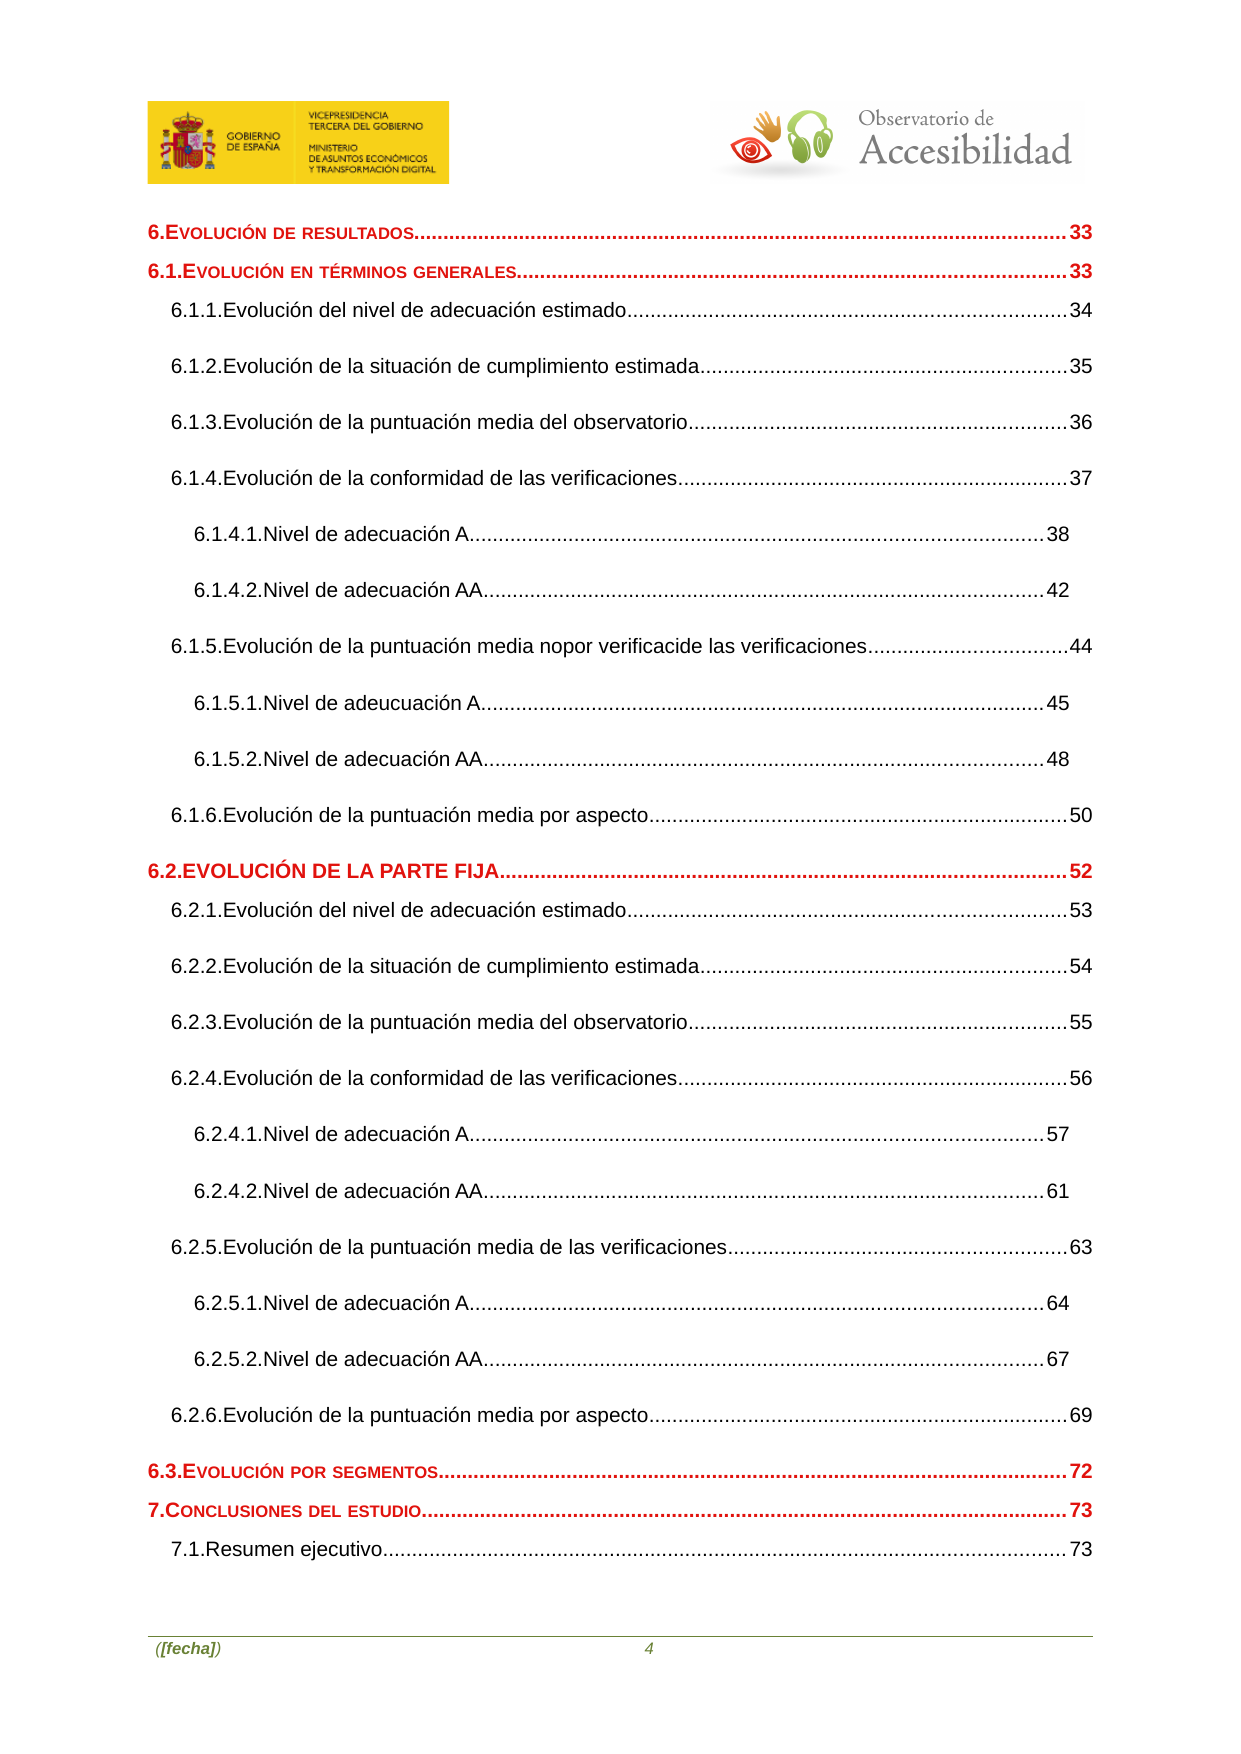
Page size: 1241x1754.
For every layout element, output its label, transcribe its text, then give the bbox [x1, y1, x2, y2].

text 6.3.Evolución por segmentos 72 [148, 1459, 1092, 1483]
text 6.2.3.Evolución de la puntuación media del observatorio 55 [171, 1010, 1092, 1034]
picture [710, 101, 1086, 184]
text 6.1.1.Evolución del nivel de adecuación estimado 34 [171, 297, 1092, 321]
text 6.2.2.Evolución de la situación de cumplimiento estimada 54 [171, 954, 1092, 978]
text 6.1.4.1.Nivel de adecuación A 38 [193, 522, 1092, 546]
text 6.1.4.Evolución de la conformidad de las verificaciones 37 [171, 466, 1092, 490]
text 6.1.4.2.Nivel de adecuación AA 42 [193, 578, 1092, 602]
text 6.2.4.2.Nivel de adecuación AA 61 [193, 1178, 1092, 1202]
text 6.2.4.1.Nivel de adecuación A 57 [193, 1122, 1092, 1146]
text 7.Conclusiones del estudio 73 [148, 1498, 1092, 1522]
picture [147, 101, 450, 184]
text 6.Evolución de resultados 33 [148, 220, 1092, 244]
text 6.2.6.Evolución de la puntuación media por aspecto 69 [171, 1403, 1092, 1427]
text 6.1.3.Evolución de la puntuación media del observatorio 36 [171, 410, 1092, 434]
text 6.1.5.Evolución de la puntuación media nopor verificacide las verificaciones 44 [171, 634, 1092, 658]
text 6.1.6.Evolución de la puntuación media por aspecto 50 [171, 803, 1092, 827]
text 6.1.5.2.Nivel de adecuación AA 48 [193, 747, 1092, 771]
text 6.2.1.Evolución del nivel de adecuación estimado 53 [171, 898, 1092, 922]
text 6.2.5.1.Nivel de adecuación A 64 [193, 1291, 1092, 1315]
text 6.2.5.Evolución de la puntuación media de las verificaciones 63 [171, 1234, 1092, 1258]
text 6.2.5.2.Nivel de adecuación AA 67 [193, 1347, 1092, 1371]
text 6.2.EVOLUCIÓN DE LA PARTE FIJA 52 [148, 859, 1092, 883]
text 7.1.Resumen ejecutivo 73 [171, 1537, 1092, 1561]
text 6.1.Evolución en términos generales 33 [148, 258, 1092, 282]
text 6.1.5.1.Nivel de adeucuación A 45 [193, 690, 1092, 714]
text 6.2.4.Evolución de la conformidad de las verificaciones 56 [171, 1066, 1092, 1090]
text 6.1.2.Evolución de la situación de cumplimiento estimada 35 [171, 353, 1092, 377]
